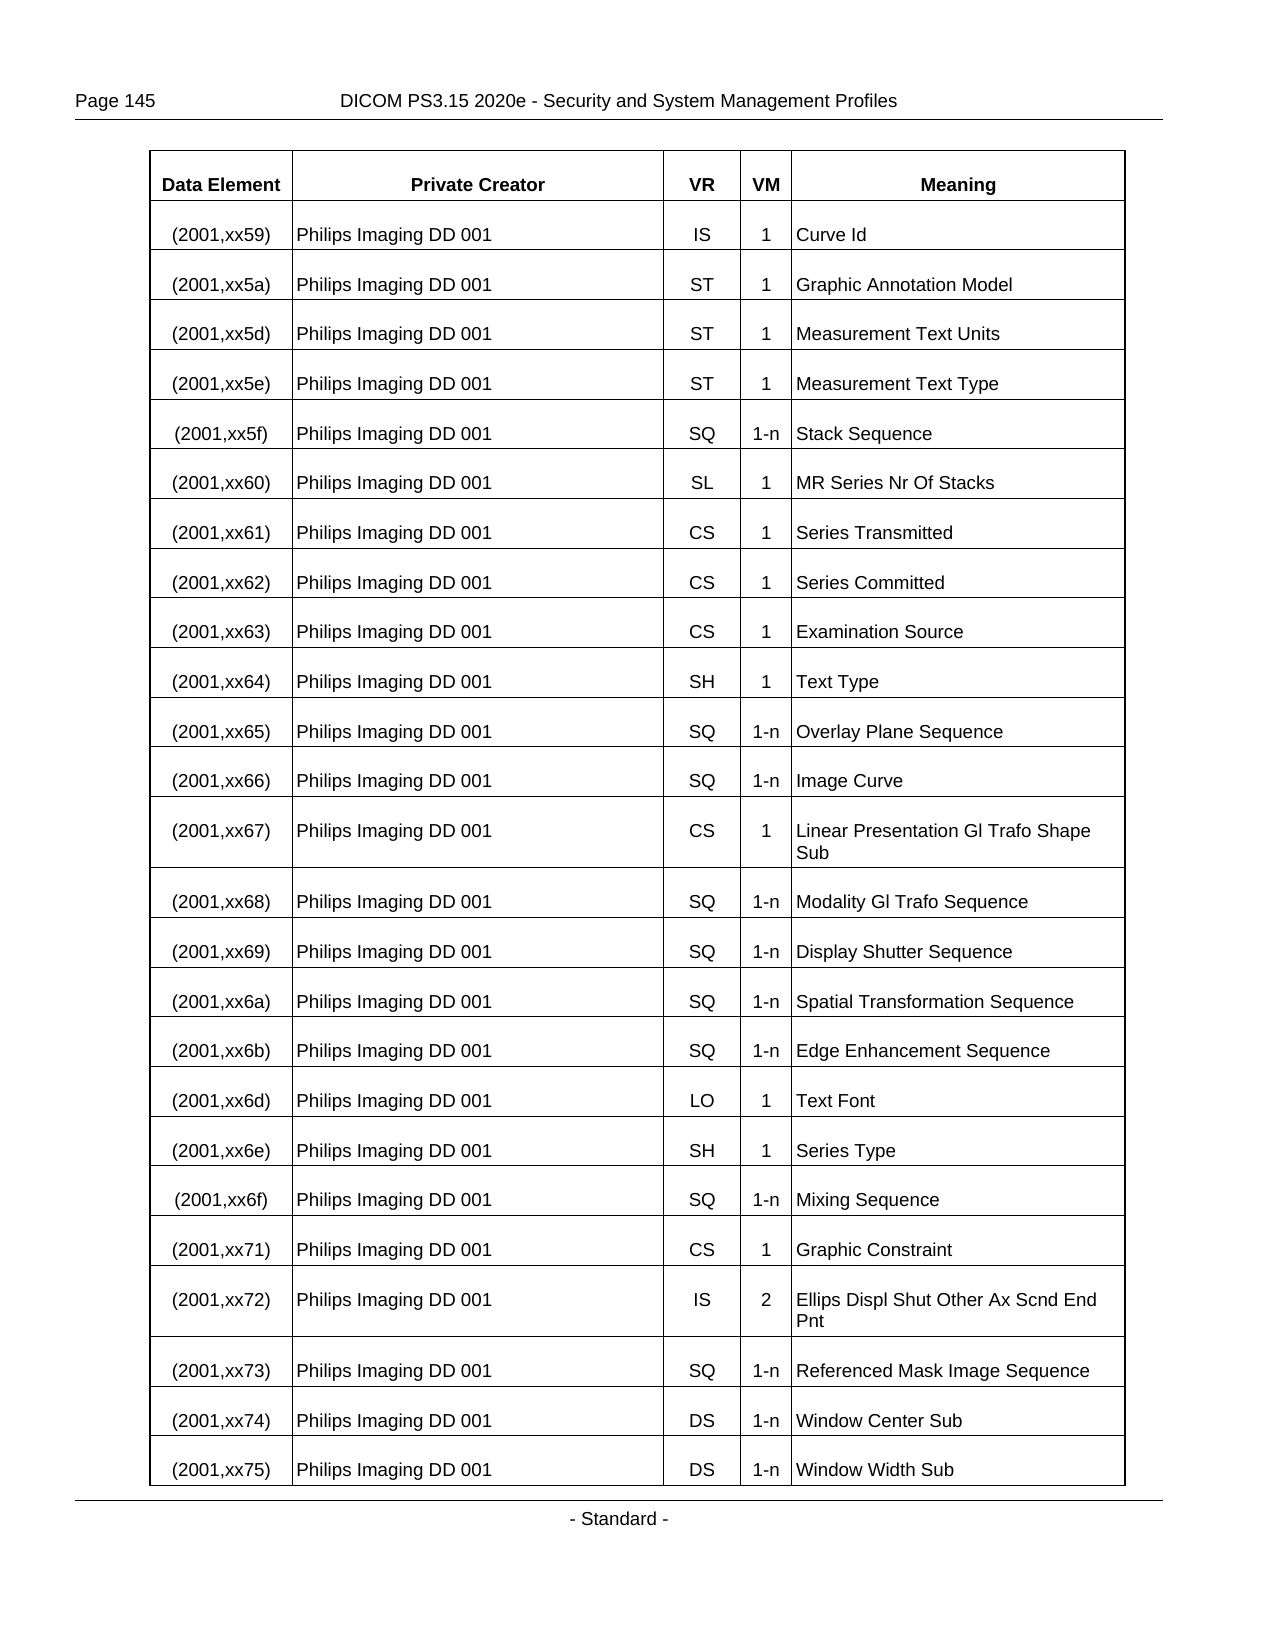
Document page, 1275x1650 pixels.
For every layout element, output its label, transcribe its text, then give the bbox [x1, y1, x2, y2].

table_cell (2001,xx69) [151, 918, 292, 967]
table_cell 1-n [741, 868, 791, 917]
table_cell SL [664, 449, 740, 498]
table_cell Philips Imaging DD 001 [293, 201, 663, 249]
table_cell Philips Imaging DD 001 [293, 1067, 663, 1116]
table_cell Overlay Plane Sequence [792, 698, 1124, 746]
table_cell (2001,xx64) [151, 648, 292, 697]
table_cell 1 [741, 201, 791, 249]
table_cell 1 [741, 350, 791, 398]
table_cell 1-n [741, 1436, 791, 1485]
table_cell CS [664, 549, 740, 597]
table_cell Graphic Constraint [792, 1216, 1124, 1265]
table_cell CS [664, 1216, 740, 1265]
table_cell SQ [664, 698, 740, 746]
table_cell CS [664, 499, 740, 547]
table_cell Window Center Sub [792, 1387, 1124, 1435]
table_cell Series Committed [792, 549, 1124, 597]
table_cell SQ [664, 1337, 740, 1386]
table_cell Graphic Annotation Model [792, 250, 1124, 299]
table_cell Philips Imaging DD 001 [293, 400, 663, 448]
table_cell (2001,xx60) [151, 449, 292, 498]
table_cell CS [664, 598, 740, 647]
table_cell Philips Imaging DD 001 [293, 1337, 663, 1386]
table_cell Text Font [792, 1067, 1124, 1116]
table_cell 1 [741, 250, 791, 299]
table_cell 1 [741, 1216, 791, 1265]
table_cell ST [664, 300, 740, 349]
table_cell Philips Imaging DD 001 [293, 797, 663, 867]
table_cell 1-n [741, 1387, 791, 1435]
table_cell (2001,xx6b) [151, 1017, 292, 1066]
table_cell 1-n [741, 1166, 791, 1215]
table_cell Philips Imaging DD 001 [293, 648, 663, 697]
table_cell Philips Imaging DD 001 [293, 1216, 663, 1265]
table_header VM [741, 151, 791, 200]
table_cell Display Shutter Sequence [792, 918, 1124, 967]
table_cell 1 [741, 1067, 791, 1116]
table_cell DS [664, 1436, 740, 1485]
table_cell Philips Imaging DD 001 [293, 868, 663, 917]
table_header VR [664, 151, 740, 200]
table_cell Philips Imaging DD 001 [293, 350, 663, 398]
table_cell SQ [664, 1166, 740, 1215]
table_cell 1-n [741, 1017, 791, 1066]
table_cell Linear Presentation Gl Trafo Shape Sub [792, 797, 1124, 867]
table_header Private Creator [293, 151, 663, 200]
table_cell Modality Gl Trafo Sequence [792, 868, 1124, 917]
table_cell MR Series Nr Of Stacks [792, 449, 1124, 498]
table_cell Philips Imaging DD 001 [293, 1387, 663, 1435]
table_cell 1-n [741, 698, 791, 746]
table_cell SH [664, 648, 740, 697]
table_cell Philips Imaging DD 001 [293, 549, 663, 597]
table_cell Measurement Text Units [792, 300, 1124, 349]
table_cell (2001,xx5f) [151, 400, 292, 448]
table_cell Edge Enhancement Sequence [792, 1017, 1124, 1066]
table_cell Window Width Sub [792, 1436, 1124, 1485]
table_cell (2001,xx73) [151, 1337, 292, 1386]
table_cell (2001,xx5d) [151, 300, 292, 349]
table_cell Philips Imaging DD 001 [293, 918, 663, 967]
table_cell SQ [664, 868, 740, 917]
table_cell SQ [664, 747, 740, 796]
table_cell SQ [664, 968, 740, 1016]
table_cell Spatial Transformation Sequence [792, 968, 1124, 1016]
table_cell Series Type [792, 1117, 1124, 1165]
table_cell 1-n [741, 747, 791, 796]
table_cell 1 [741, 300, 791, 349]
table_cell Mixing Sequence [792, 1166, 1124, 1215]
table_cell ST [664, 350, 740, 398]
table_cell Philips Imaging DD 001 [293, 968, 663, 1016]
table_cell (2001,xx75) [151, 1436, 292, 1485]
table_cell CS [664, 797, 740, 867]
table_cell (2001,xx66) [151, 747, 292, 796]
table_cell (2001,xx6e) [151, 1117, 292, 1165]
table_cell Stack Sequence [792, 400, 1124, 448]
table_cell 1 [741, 797, 791, 867]
table_cell (2001,xx63) [151, 598, 292, 647]
table_cell Philips Imaging DD 001 [293, 747, 663, 796]
table_cell Image Curve [792, 747, 1124, 796]
table_cell 2 [741, 1266, 791, 1336]
table_cell Philips Imaging DD 001 [293, 1266, 663, 1336]
table_cell (2001,xx71) [151, 1216, 292, 1265]
table_cell 1 [741, 648, 791, 697]
table_cell SQ [664, 918, 740, 967]
table_cell (2001,xx59) [151, 201, 292, 249]
table_cell 1 [741, 499, 791, 547]
table_cell (2001,xx68) [151, 868, 292, 917]
table_cell Philips Imaging DD 001 [293, 1166, 663, 1215]
table_cell 1-n [741, 968, 791, 1016]
table_cell (2001,xx6d) [151, 1067, 292, 1116]
table_cell IS [664, 201, 740, 249]
table_cell 1 [741, 598, 791, 647]
table_cell Philips Imaging DD 001 [293, 698, 663, 746]
table_cell (2001,xx74) [151, 1387, 292, 1435]
table_cell (2001,xx6a) [151, 968, 292, 1016]
table_cell Text Type [792, 648, 1124, 697]
table_cell (2001,xx67) [151, 797, 292, 867]
table_cell Examination Source [792, 598, 1124, 647]
table_cell SQ [664, 400, 740, 448]
table_cell Curve Id [792, 201, 1124, 249]
table_cell Measurement Text Type [792, 350, 1124, 398]
table_cell 1 [741, 449, 791, 498]
table_cell Referenced Mask Image Sequence [792, 1337, 1124, 1386]
table_cell 1-n [741, 1337, 791, 1386]
table_header Data Element [151, 151, 292, 200]
table_cell Philips Imaging DD 001 [293, 1436, 663, 1485]
table_cell (2001,xx72) [151, 1266, 292, 1336]
table_cell LO [664, 1067, 740, 1116]
table_cell IS [664, 1266, 740, 1336]
table_cell (2001,xx65) [151, 698, 292, 746]
table_cell Philips Imaging DD 001 [293, 499, 663, 547]
table_cell (2001,xx61) [151, 499, 292, 547]
table_cell ST [664, 250, 740, 299]
table_cell 1 [741, 549, 791, 597]
table_cell Philips Imaging DD 001 [293, 1117, 663, 1165]
table_cell Philips Imaging DD 001 [293, 250, 663, 299]
table_cell (2001,xx62) [151, 549, 292, 597]
table_cell 1-n [741, 400, 791, 448]
table_cell Ellips Displ Shut Other Ax Scnd End Pnt [792, 1266, 1124, 1336]
table_cell Philips Imaging DD 001 [293, 449, 663, 498]
table_cell DS [664, 1387, 740, 1435]
table_cell (2001,xx6f) [151, 1166, 292, 1215]
table_cell 1-n [741, 918, 791, 967]
table_cell SH [664, 1117, 740, 1165]
table_cell (2001,xx5a) [151, 250, 292, 299]
table_cell (2001,xx5e) [151, 350, 292, 398]
table_cell 1 [741, 1117, 791, 1165]
table_cell Series Transmitted [792, 499, 1124, 547]
table_header Meaning [792, 151, 1124, 200]
table_cell Philips Imaging DD 001 [293, 598, 663, 647]
table_cell Philips Imaging DD 001 [293, 300, 663, 349]
table_cell SQ [664, 1017, 740, 1066]
table_cell Philips Imaging DD 001 [293, 1017, 663, 1066]
